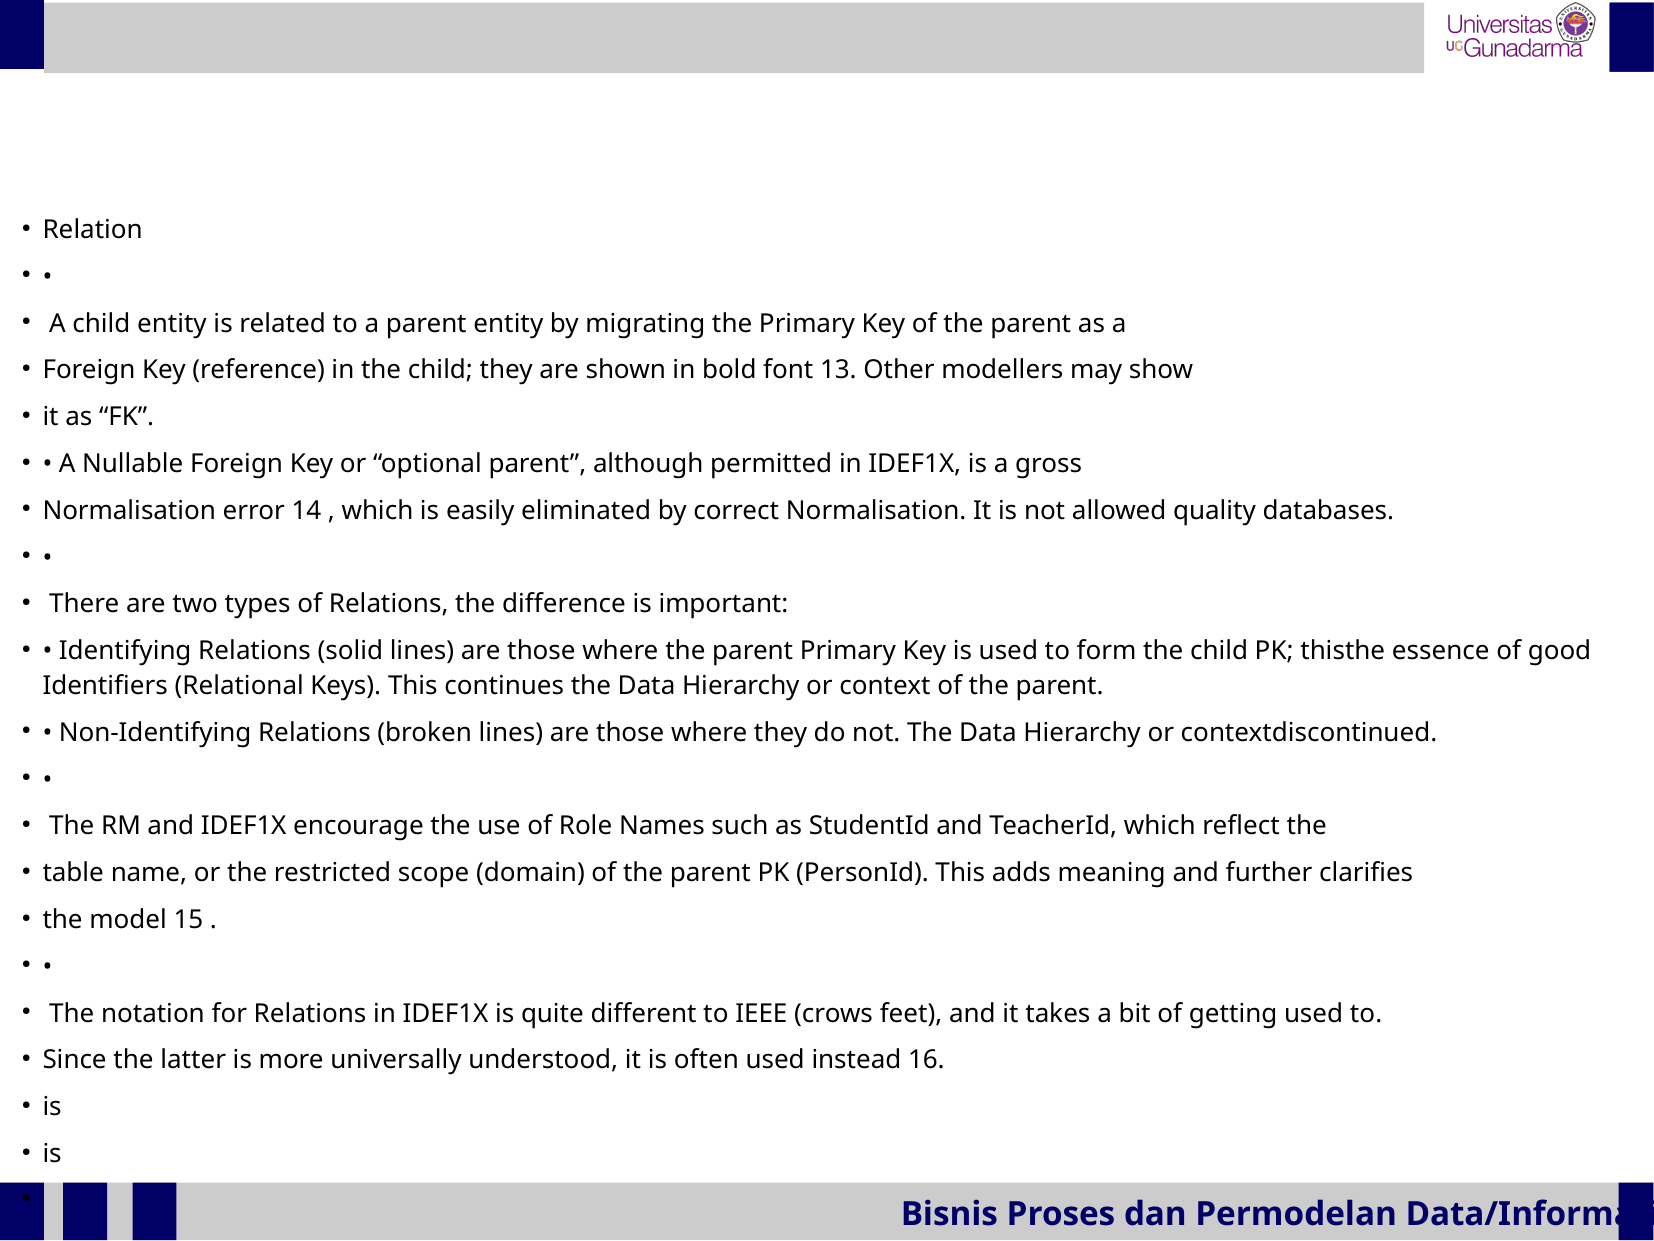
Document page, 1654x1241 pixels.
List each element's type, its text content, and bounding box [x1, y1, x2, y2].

picture [1437, 2, 1610, 62]
list Relation • A child entity is related to a parent entity by migrating the Primary Key of the parent as a Foreign Key (reference) in the child; they are shown in bold font 13. Other modellers may show it as “FK”. • A Nullable Foreign Key or “optional parent”, although permitted in IDEF1X, is a gross Normalisation error 14 , which is easily eliminated by correct Normalisation. It is not allowed quality databases. • There are two types of Relations, the difference is important: • Identifying Relations (solid lines) are those where the parent Primary Key is used to form the child PK; thisthe essence of good Identifiers (Relational Keys). This continues the Data Hierarchy or context of the parent. • Non-Identifying Relations (broken lines) are those where they do not. The Data Hierarchy or contextdiscontinued. • The RM and IDEF1X encourage the use of Role Names such as StudentId and TeacherId, which reflect the table name, or the restricted scope (domain) of the parent PK (PersonId). This adds meaning and further clarifies the model 15 . • The notation for Relations in IDEF1X is quite different to IEEE (crows feet), and it takes a bit of getting used to. Since the latter is more universally understood, it is often used instead 16. is is [14, 210, 1630, 1171]
